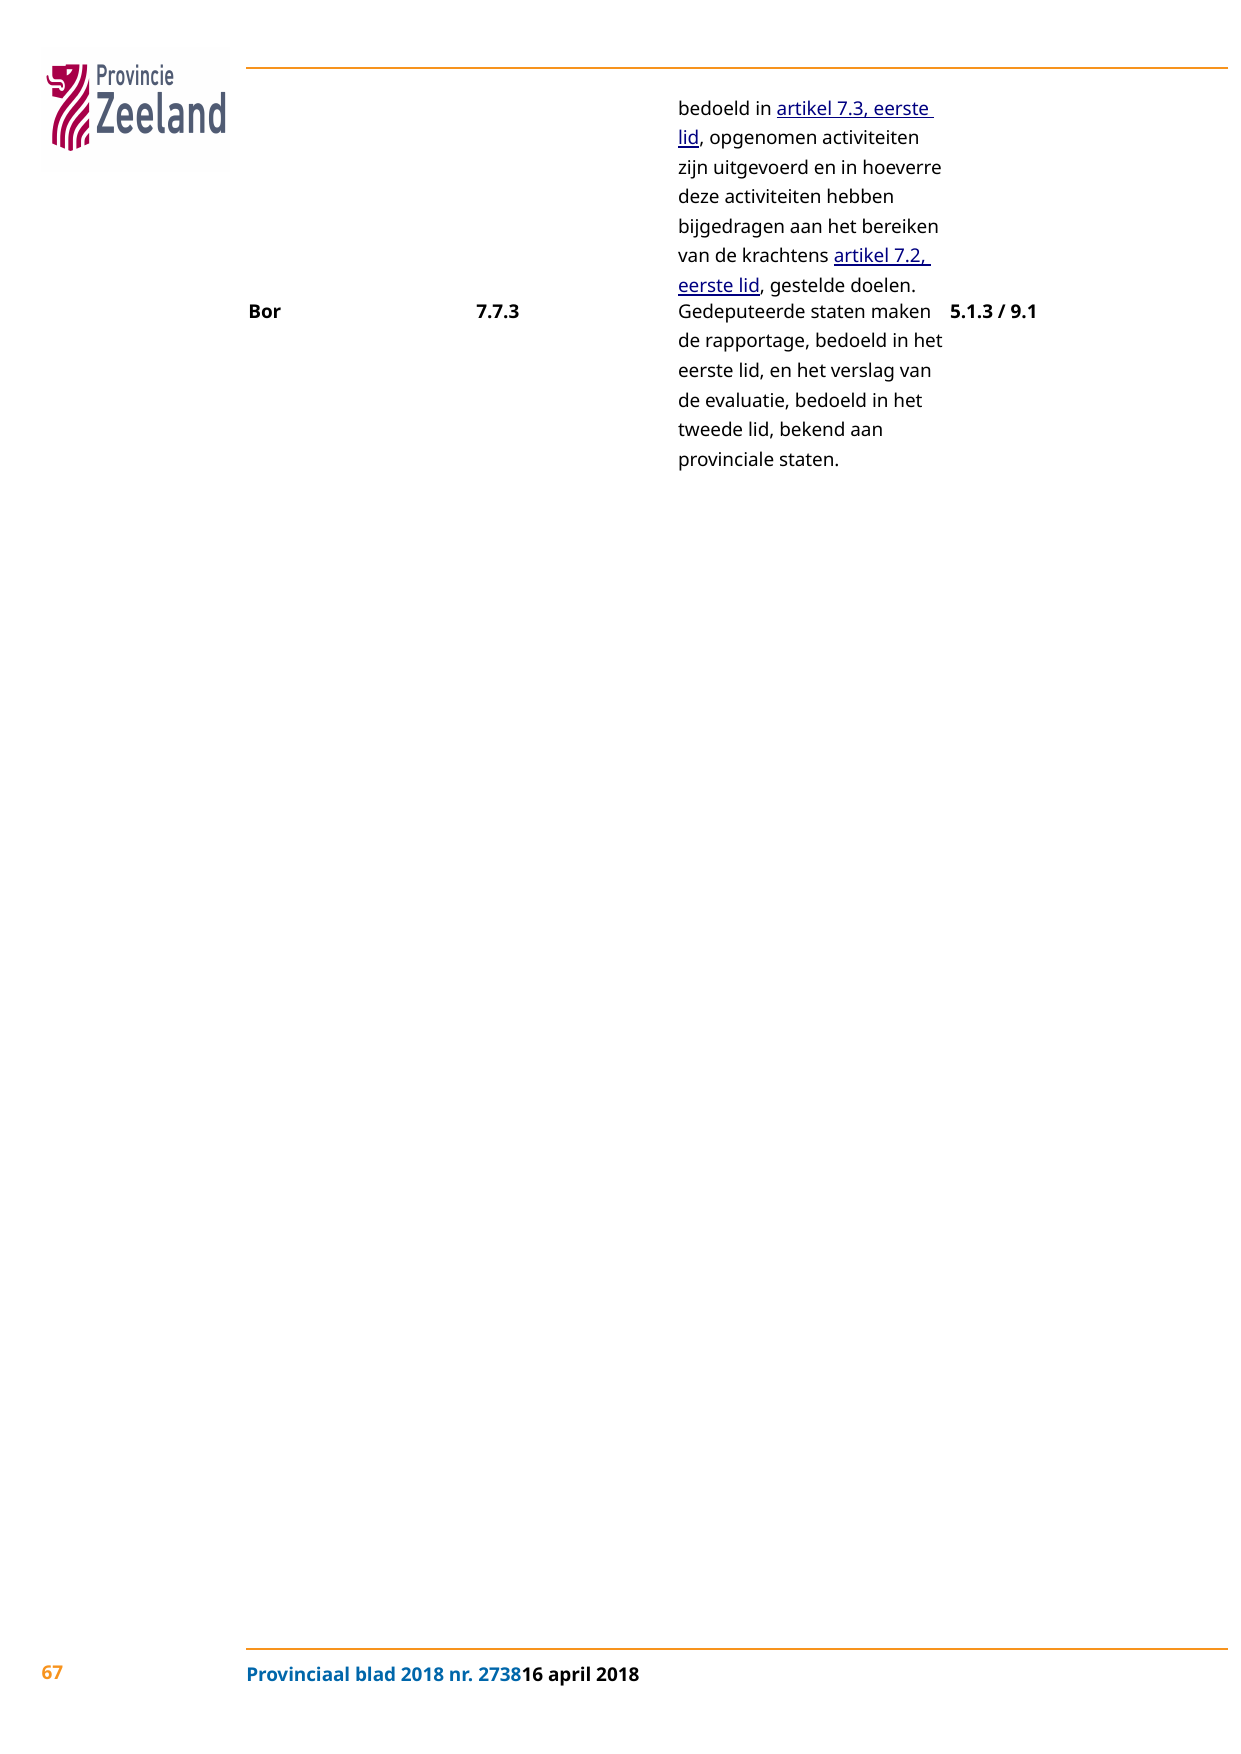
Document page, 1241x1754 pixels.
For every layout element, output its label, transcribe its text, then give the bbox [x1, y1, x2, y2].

table_cell [248, 95, 476, 298]
table_cell [950, 95, 1152, 298]
table_cell 7.7.3 [476, 298, 678, 472]
table_cell Bor [248, 298, 476, 472]
picture [41, 47, 231, 172]
table_cell Gedeputeerde staten maken de rapportage, bedoeld in het eerste lid, en het verslag van de evaluatie, bedoeld in het tweede lid, bekend aan provinciale staten. [678, 298, 950, 472]
table_cell bedoeld in artikel 7.3, eerste lid, opgenomen activiteiten zijn uitgevoerd en in hoeverre deze activiteiten hebben bijgedragen aan het bereiken van de krachtens artikel 7.2, eerste lid, gestelde doelen. [678, 95, 950, 298]
table_cell [476, 95, 678, 298]
table_cell 5.1.3 / 9.1 [950, 298, 1152, 472]
